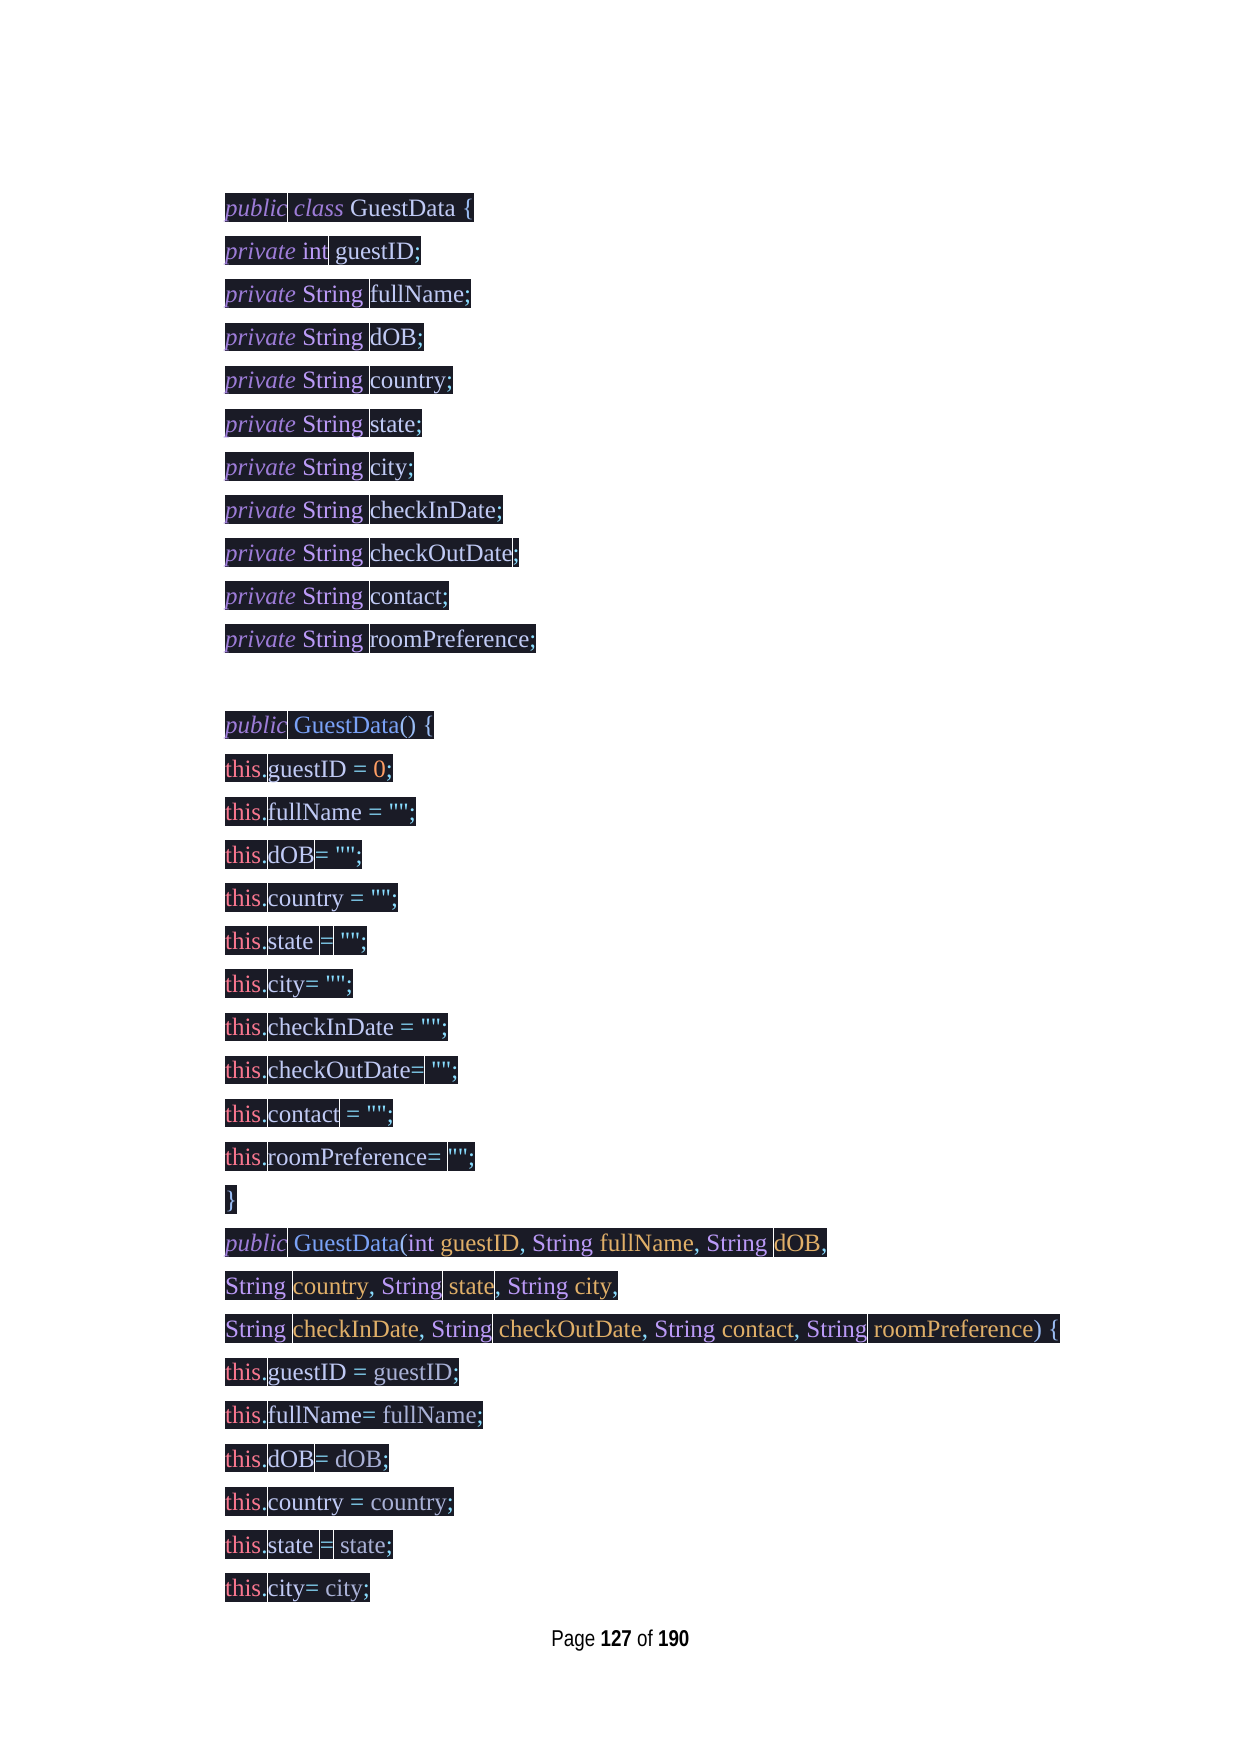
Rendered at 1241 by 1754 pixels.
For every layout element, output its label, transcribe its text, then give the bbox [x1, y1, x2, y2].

text this.country = ""; [225, 883, 1090, 912]
text private String state; [225, 409, 1090, 437]
text String checkInDate, String checkOutDate, String contact, String roomPreference) { [225, 1314, 1090, 1343]
text this.state = state; [225, 1530, 1090, 1559]
text public GuestData(int guestID, String fullName, String dOB, [225, 1228, 1090, 1257]
text this.contact = ""; [225, 1099, 1090, 1127]
text private int guestID; [225, 236, 1090, 265]
text this.guestID = guestID; [225, 1357, 1090, 1386]
text private String fullName; [225, 279, 1090, 308]
text this.dOB= dOB; [225, 1444, 1090, 1472]
text this.city= ""; [225, 969, 1090, 998]
text String country, String state, String city, [225, 1271, 1090, 1300]
text this.checkOutDate= ""; [225, 1056, 1090, 1084]
text } [225, 1185, 1090, 1214]
text this.roomPreference= ""; [225, 1142, 1090, 1171]
text this.checkInDate = ""; [225, 1012, 1090, 1041]
text this.fullName= fullName; [225, 1401, 1090, 1429]
text private String country; [225, 366, 1090, 394]
text public GuestData() { [225, 711, 1090, 739]
text private String dOB; [225, 322, 1090, 351]
text private String checkOutDate; [225, 538, 1090, 567]
text public class GuestData { [225, 193, 1090, 222]
text private String roomPreference; [225, 624, 1090, 653]
text this.city= city; [225, 1573, 1090, 1602]
text this.state = ""; [225, 926, 1090, 955]
text this.country = country; [225, 1487, 1090, 1516]
text private String contact; [225, 581, 1090, 610]
text private String city; [225, 452, 1090, 481]
text this.guestID = 0; [225, 754, 1090, 782]
text private String checkInDate; [225, 495, 1090, 524]
text this.dOB= ""; [225, 840, 1090, 869]
text this.fullName = ""; [225, 797, 1090, 826]
